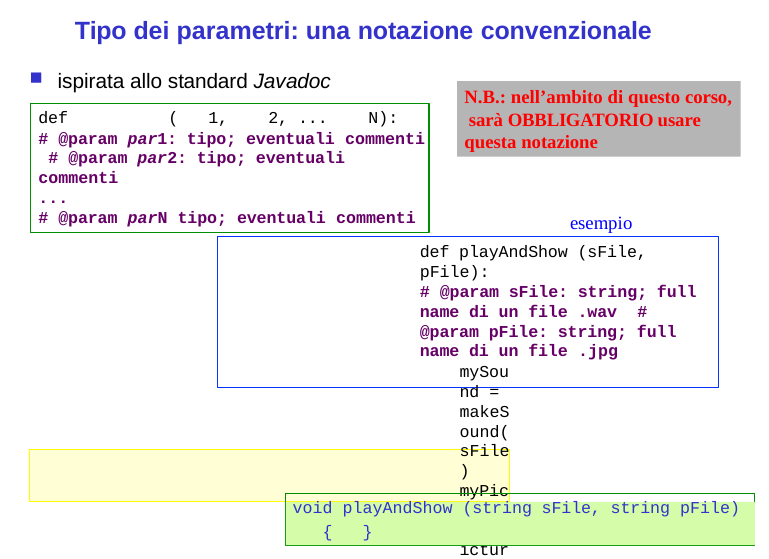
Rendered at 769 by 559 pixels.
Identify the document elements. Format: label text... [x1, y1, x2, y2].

list esempio def playAndShow (sFile, pFile): # @param sFile: string; full name di un file .wav # @param pFile: string; full name di un file .jpg mySound = makeSound(sFile) myPict = makePicture(pFile) play(mySound) show(myPict) Nota: in linguaggi con static typing (Java, C++, …) il tipo dei parametri è specificato nella dichiarazione della funzione ( 1 1, …, N N) { } [29, 199, 725, 500]
text_box def ( 1, 2, ... N): # @param par1: tipo; eventuali commenti # @param par2: tipo; eventuali commenti ... # @param parN tipo; eventuali commenti [36, 105, 431, 199]
text_box void playAndShow (string sFile, string pFile) { } [285, 501, 755, 546]
text_box N.B.: nell’ambito di questo corso, sarà OBBLIGATORIO usare questa notazione [457, 81, 741, 157]
title Tipo dei parametri: una notazione convenzionale [72, 12, 656, 47]
text_box ispirata allo standard Javadoc [25, 65, 334, 95]
